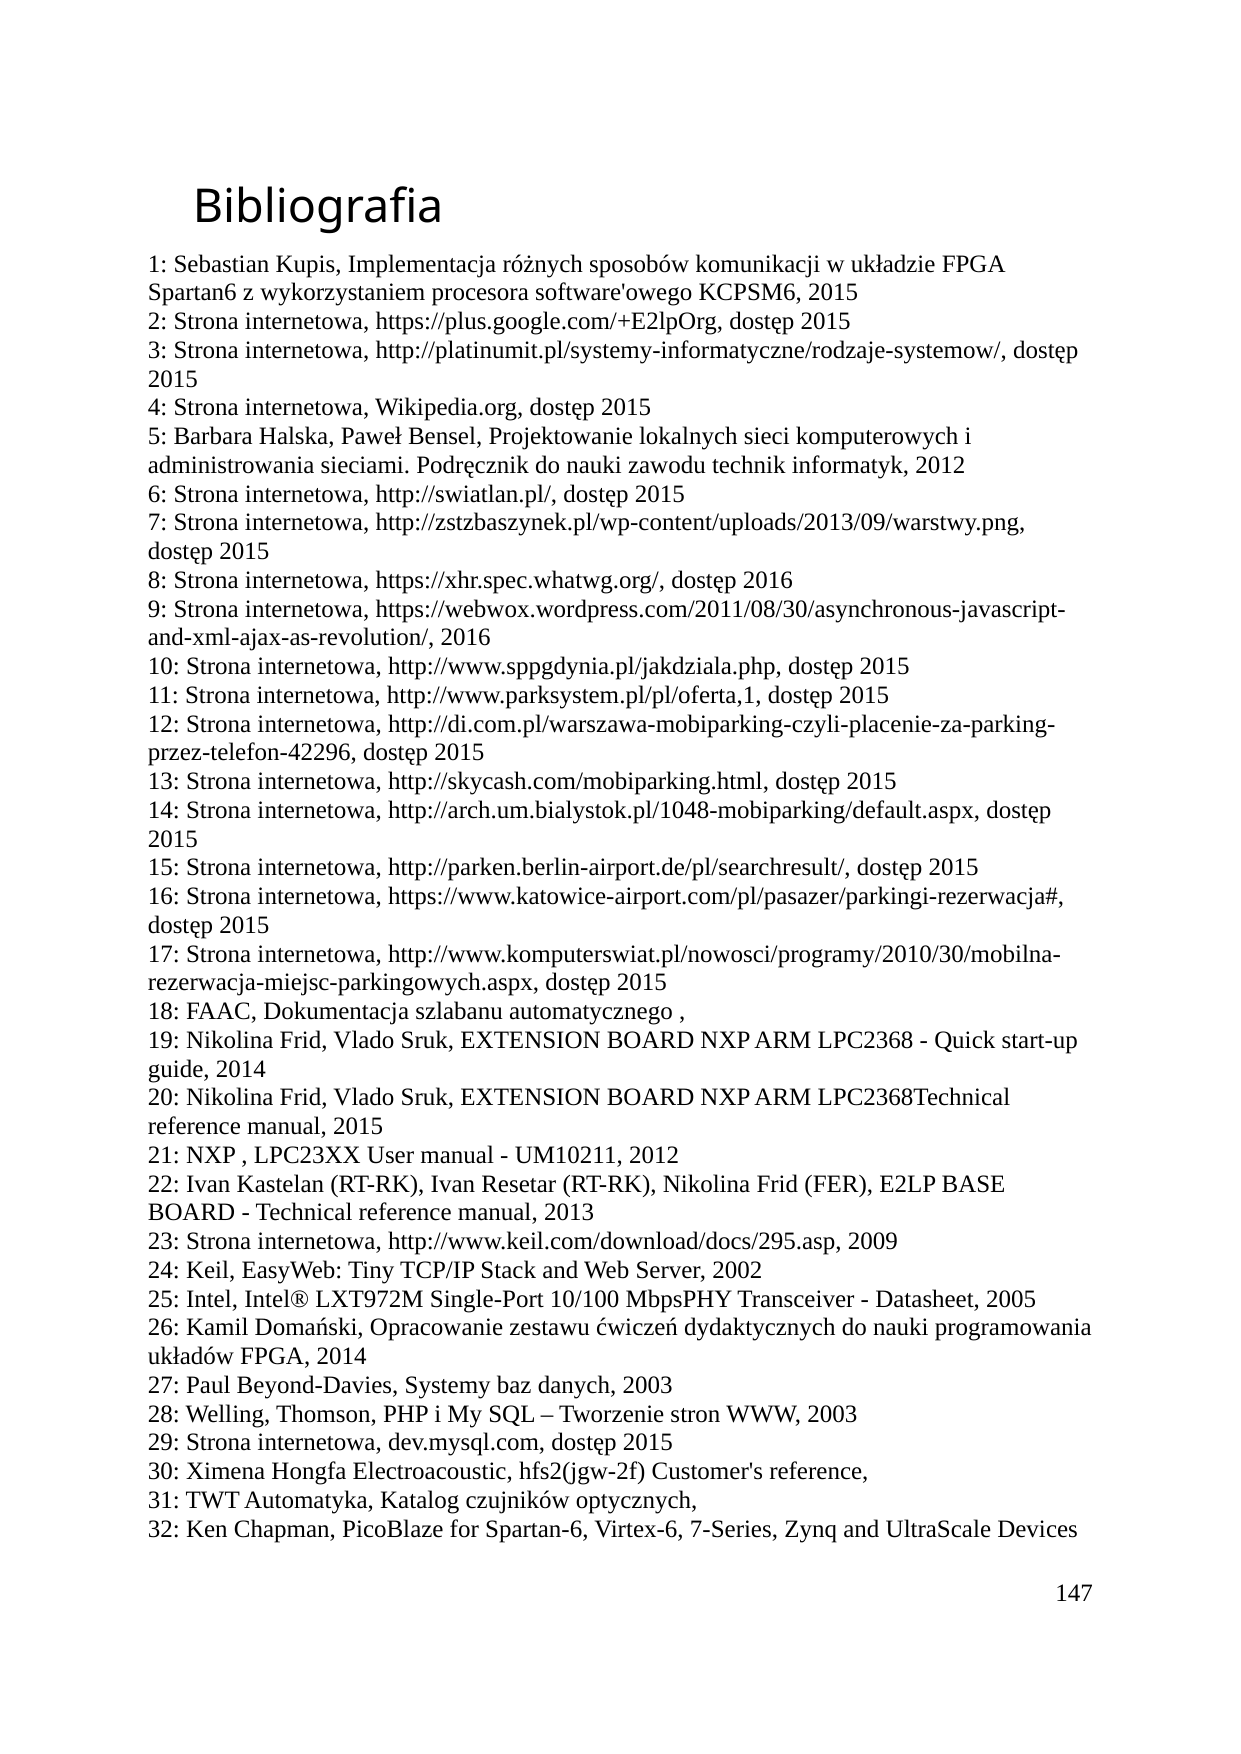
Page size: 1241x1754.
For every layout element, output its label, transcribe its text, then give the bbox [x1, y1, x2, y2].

text 17: Strona internetowa, http://www.komputerswiat.pl/nowosci/programy/2010/30/mobilna-rezerwacja-miejsc-parkingowych.aspx, dostęp 2015 [148, 939, 1093, 996]
text 20: Nikolina Frid, Vlado Sruk, EXTENSION BOARD NXP ARM LPC2368Technical reference manual, 2015 [148, 1082, 1093, 1140]
text 18: FAAC, Dokumentacja szlabanu automatycznego , [148, 996, 1093, 1025]
text 19: Nikolina Frid, Vlado Sruk, EXTENSION BOARD NXP ARM LPC2368 - Quick start-up guide, 2014 [148, 1025, 1093, 1082]
text 15: Strona internetowa, http://parken.berlin-airport.de/pl/searchresult/, dostęp 2015 [148, 852, 1093, 881]
text 25: Intel, Intel® LXT972M Single-Port 10/100 MbpsPHY Transceiver - Datasheet, 2005 [148, 1284, 1093, 1312]
text 30: Ximena Hongfa Electroacoustic, hfs2(jgw-2f) Customer's reference, [148, 1456, 1093, 1485]
text 1: Sebastian Kupis, Implementacja różnych sposobów komunikacji w układzie FPGA Spartan6 z wykorzystaniem procesora software'owego KCPSM6, 2015 [148, 249, 1093, 306]
text 7: Strona internetowa, http://zstzbaszynek.pl/wp-content/uploads/2013/09/warstwy.png, dostęp 2015 [148, 507, 1093, 565]
text 2: Strona internetowa, https://plus.google.com/+E2lpOrg, dostęp 2015 [148, 306, 1093, 335]
text 28: Welling, Thomson, PHP i My SQL – Tworzenie stron WWW, 2003 [148, 1399, 1093, 1427]
text 14: Strona internetowa, http://arch.um.bialystok.pl/1048-mobiparking/default.aspx, dostęp 2015 [148, 795, 1093, 852]
text 11: Strona internetowa, http://www.parksystem.pl/pl/oferta,1, dostęp 2015 [148, 680, 1093, 709]
text 31: TWT Automatyka, Katalog czujników optycznych, [148, 1485, 1093, 1514]
subtitle Bibliografia [148, 173, 1093, 236]
text 16: Strona internetowa, https://www.katowice-airport.com/pl/pasazer/parkingi-rezerwacja#, dostęp 2015 [148, 881, 1093, 939]
text 22: Ivan Kastelan (RT-RK), Ivan Resetar (RT-RK), Nikolina Frid (FER), E2LP BASE BOARD - Technical reference manual, 2013 [148, 1169, 1093, 1226]
text 29: Strona internetowa, dev.mysql.com, dostęp 2015 [148, 1427, 1093, 1456]
text 21: NXP , LPC23XX User manual - UM10211, 2012 [148, 1140, 1093, 1169]
text 26: Kamil Domański, Opracowanie zestawu ćwiczeń dydaktycznych do nauki programowania układów FPGA, 2014 [148, 1312, 1093, 1370]
text 12: Strona internetowa, http://di.com.pl/warszawa-mobiparking-czyli-placenie-za-parking-przez-telefon-42296, dostęp 2015 [148, 709, 1093, 766]
text 8: Strona internetowa, https://xhr.spec.whatwg.org/, dostęp 2016 [148, 565, 1093, 594]
text 6: Strona internetowa, http://swiatlan.pl/, dostęp 2015 [148, 479, 1093, 507]
text 10: Strona internetowa, http://www.sppgdynia.pl/jakdziala.php, dostęp 2015 [148, 651, 1093, 680]
text 32: Ken Chapman, PicoBlaze for Spartan-6, Virtex-6, 7-Series, Zynq and UltraScale Devices [148, 1514, 1093, 1542]
text 27: Paul Beyond-Davies, Systemy baz danych, 2003 [148, 1370, 1093, 1399]
text 3: Strona internetowa, http://platinumit.pl/systemy-informatyczne/rodzaje-systemow/, dostęp 2015 [148, 335, 1093, 392]
text 13: Strona internetowa, http://skycash.com/mobiparking.html, dostęp 2015 [148, 766, 1093, 795]
text 24: Keil, EasyWeb: Tiny TCP/IP Stack and Web Server, 2002 [148, 1255, 1093, 1284]
text 4: Strona internetowa, Wikipedia.org, dostęp 2015 [148, 392, 1093, 421]
text 23: Strona internetowa, http://www.keil.com/download/docs/295.asp, 2009 [148, 1226, 1093, 1255]
text 5: Barbara Halska, Paweł Bensel, Projektowanie lokalnych sieci komputerowych i administrowania sieciami. Podręcznik do nauki zawodu technik informatyk, 2012 [148, 421, 1093, 479]
text 9: Strona internetowa, https://webwox.wordpress.com/2011/08/30/asynchronous-javascript-and-xml-ajax-as-revolution/, 2016 [148, 594, 1093, 651]
